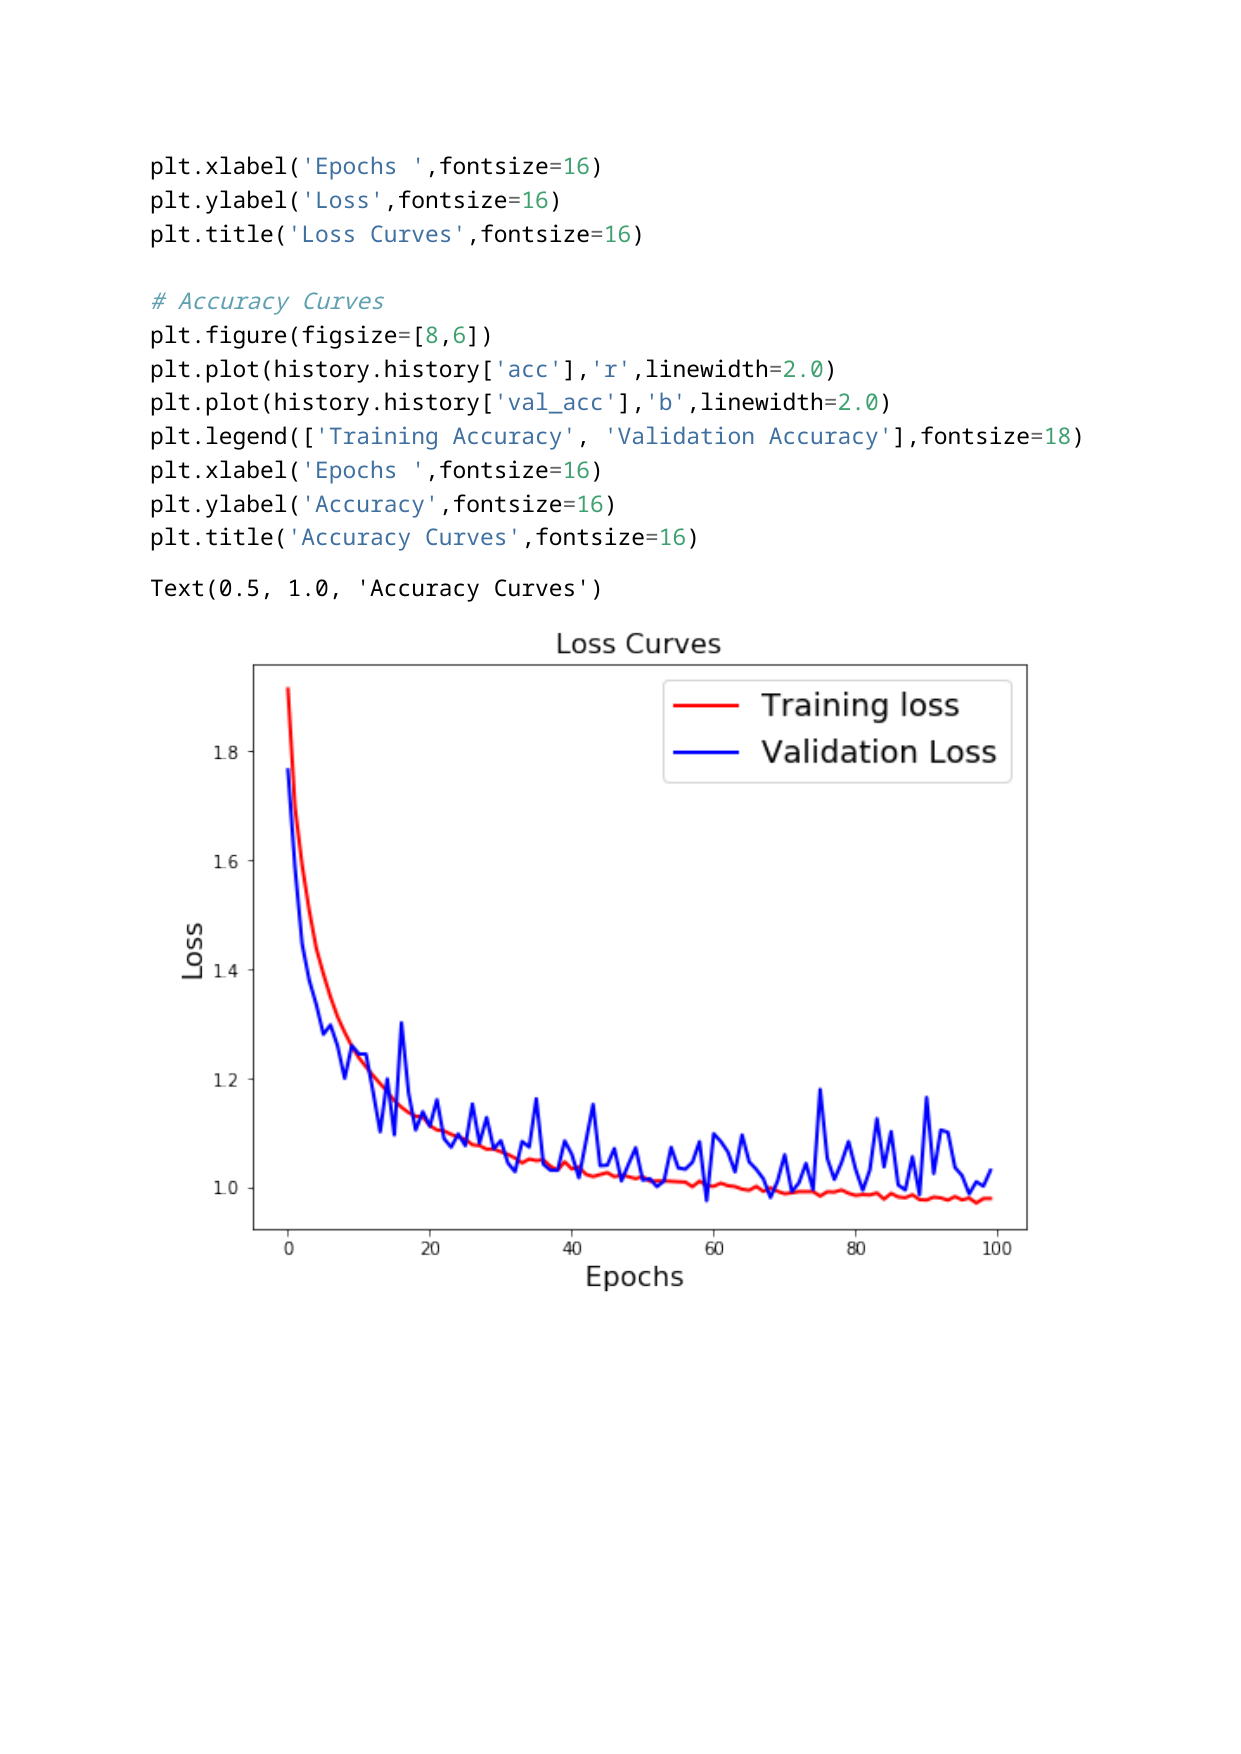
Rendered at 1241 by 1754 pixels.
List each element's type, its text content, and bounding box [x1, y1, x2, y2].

picture [168, 622, 1044, 1304]
text plt.xlabel('Epochs ',fontsize=16) plt.ylabel('Loss',fontsize=16) plt.title('Loss Curves',fontsize=16) # Accuracy Curves plt.figure(figsize=[8,6]) plt.plot(history.history['acc'],'r',linewidth=2.0) plt.plot(history.history['val_acc'],'b',linewidth=2.0) plt.legend(['Training Accuracy', 'Validation Accuracy'],fontsize=18) plt.xlabel('Epochs ',fontsize=16) plt.ylabel('Accuracy',fontsize=16) plt.title('Accuracy Curves',fontsize=16) [150, 150, 1090, 552]
text Text(0.5, 1.0, 'Accuracy Curves') [150, 572, 1090, 603]
